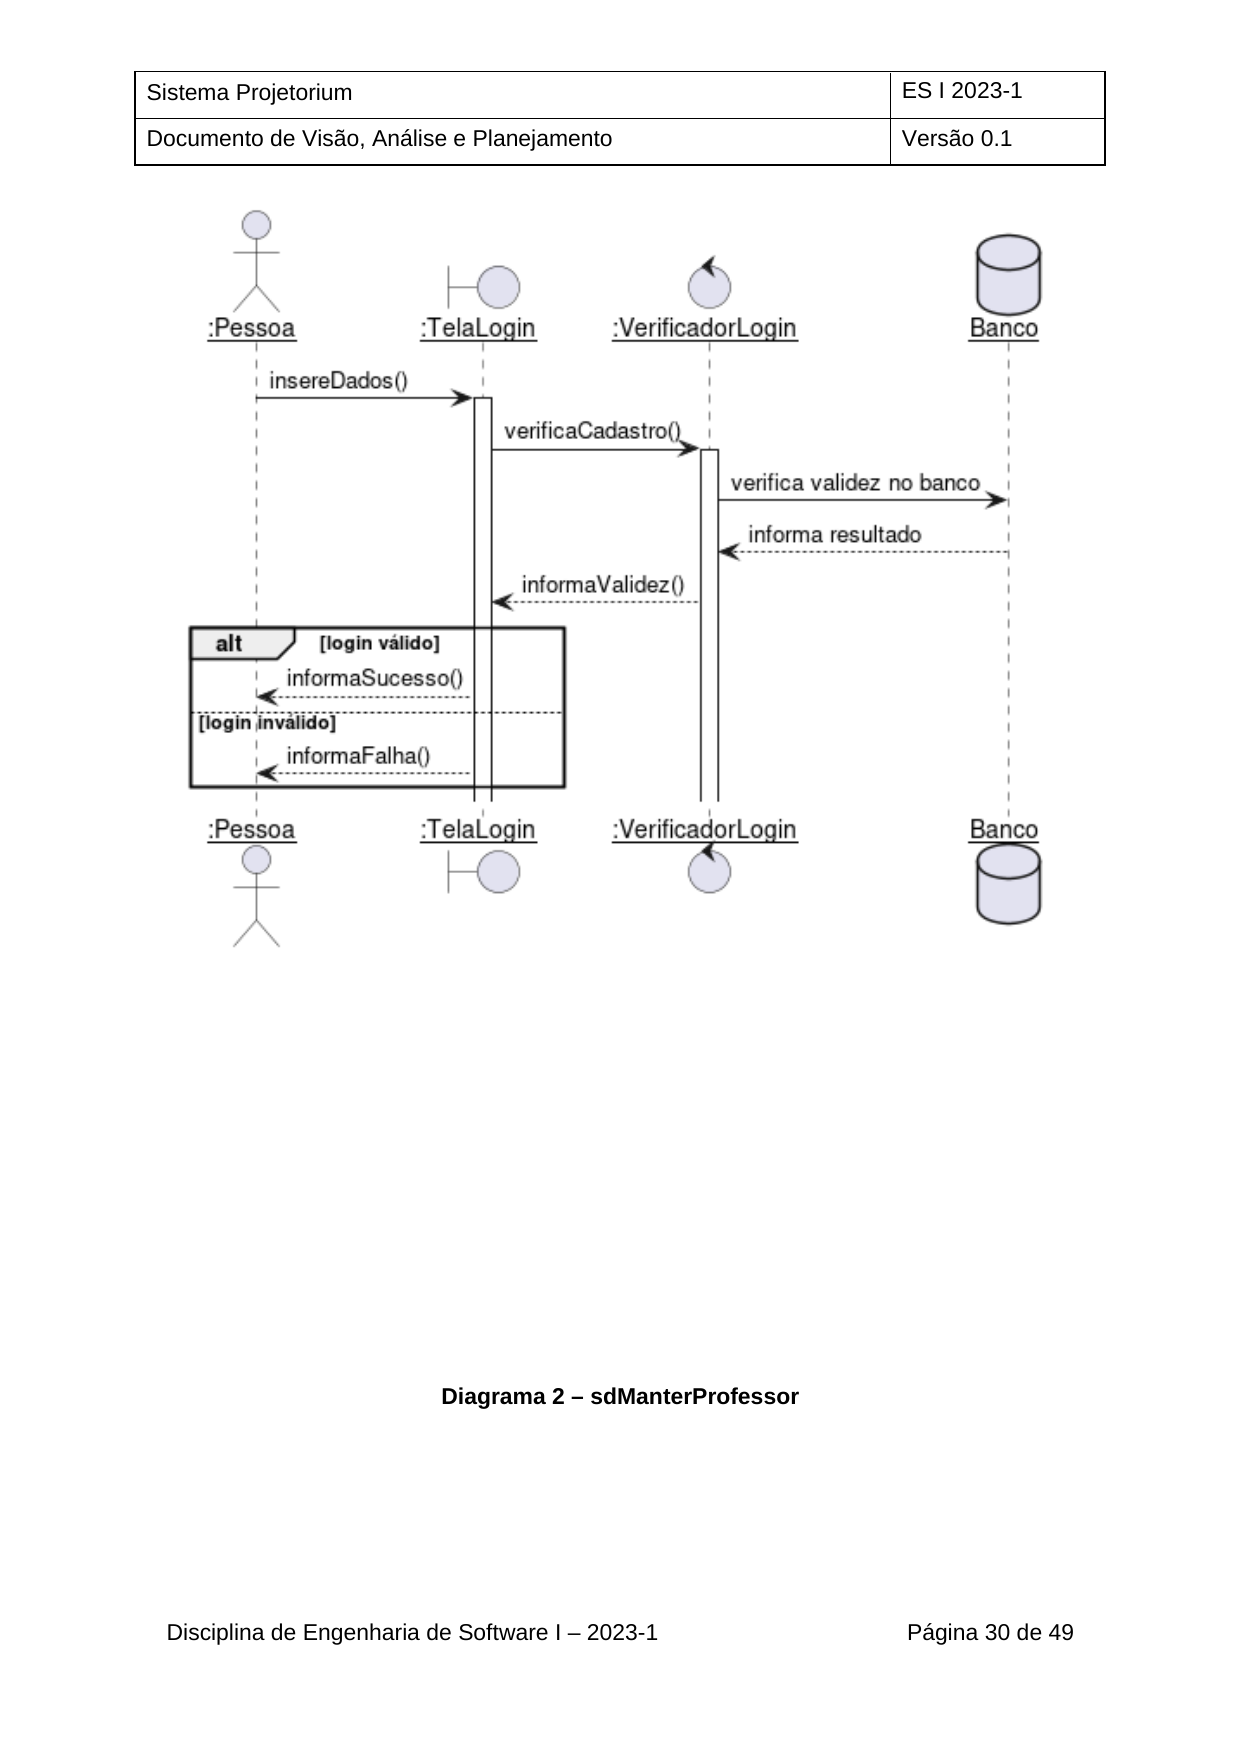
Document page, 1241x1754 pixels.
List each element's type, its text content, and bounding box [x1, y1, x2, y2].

picture [173, 202, 1067, 956]
text Diagrama 2 – sdManterProfessor [148, 1383, 1092, 1409]
